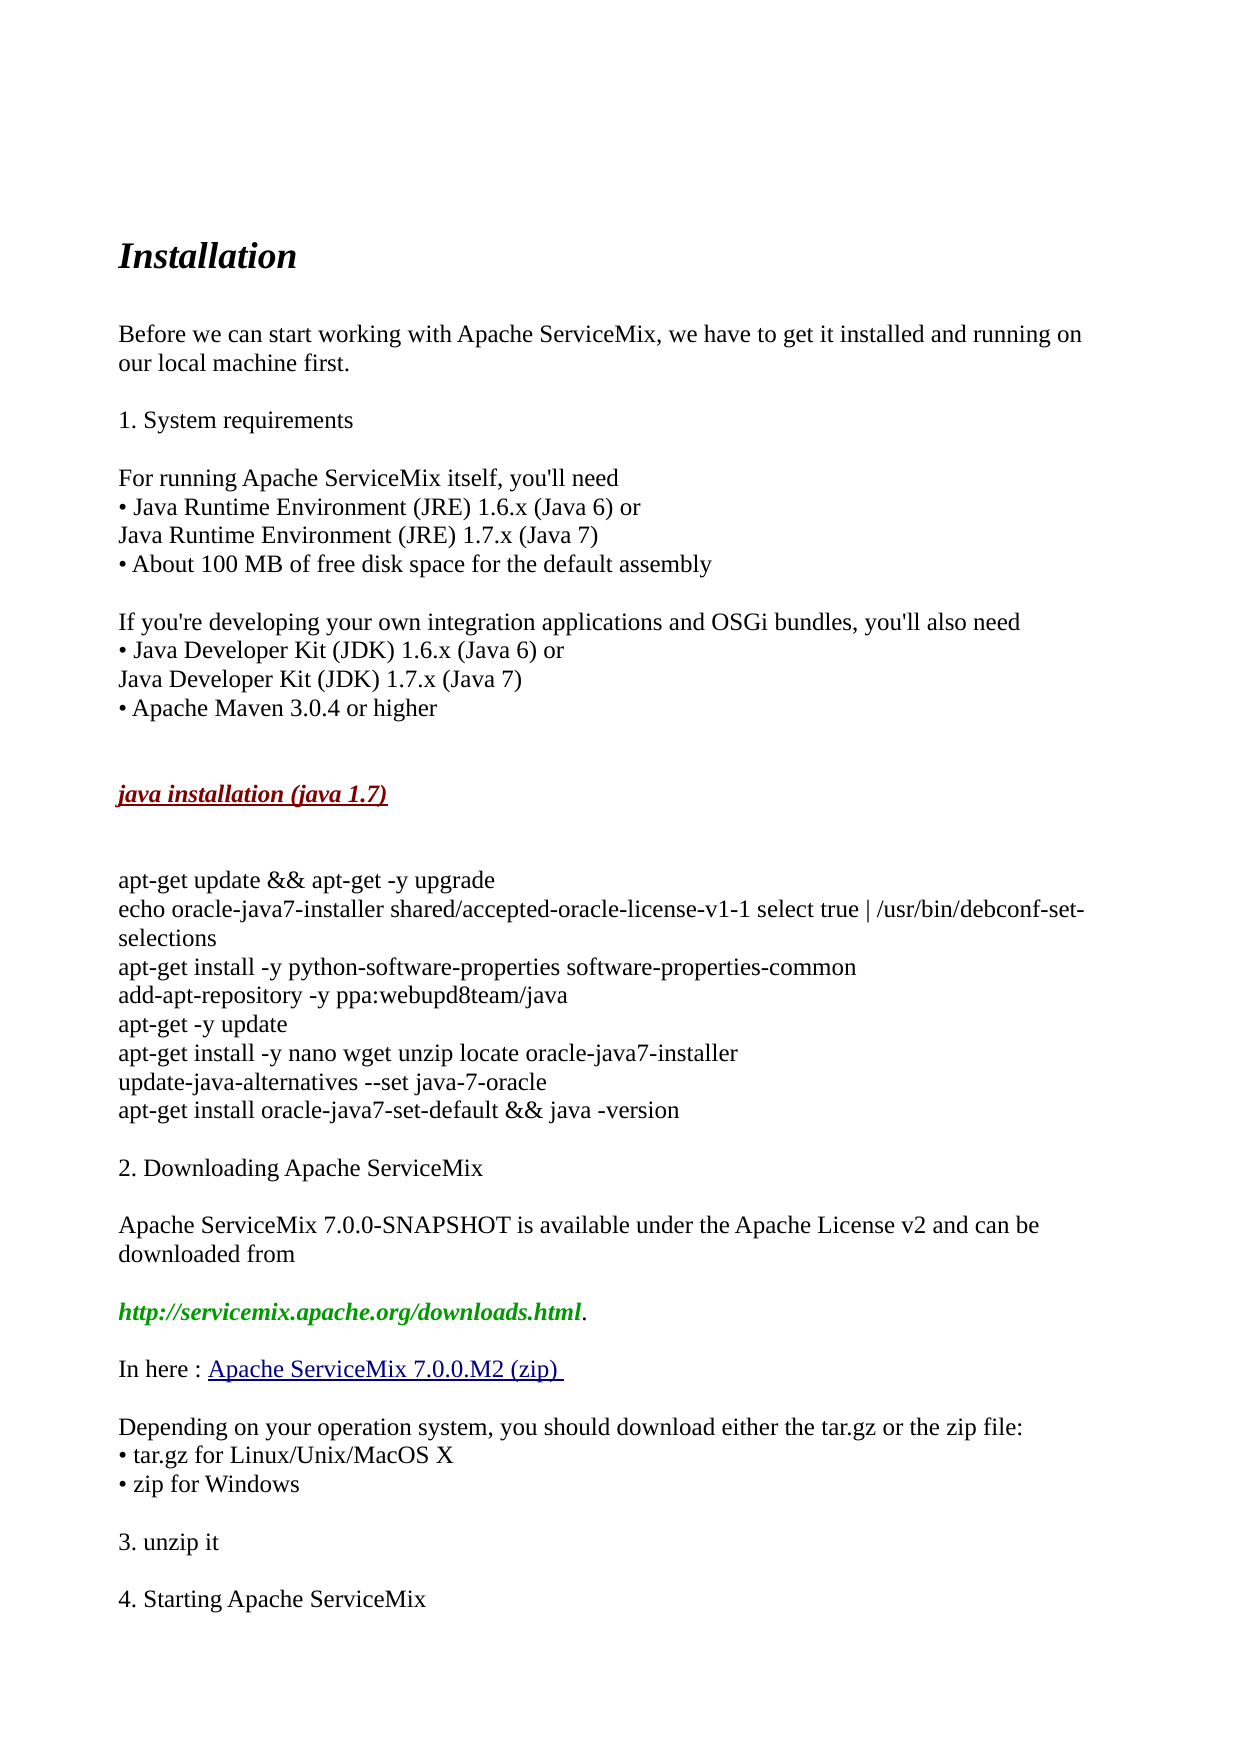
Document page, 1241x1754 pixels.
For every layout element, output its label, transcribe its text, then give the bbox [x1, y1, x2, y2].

text apt-get install -y python-software-properties software-properties-common [118, 952, 1122, 981]
text • Java Runtime Environment (JRE) 1.6.x (Java 6) or [118, 492, 1122, 521]
text apt-get install oracle-java7-set-default && java -version [118, 1096, 1122, 1124]
text Installation [118, 233, 1122, 276]
text downloaded from [118, 1239, 1122, 1268]
text For running Apache ServiceMix itself, you'll need [118, 463, 1122, 492]
text apt-get -y update [118, 1009, 1122, 1038]
text • Java Developer Kit (JDK) 1.6.x (Java 6) or [118, 636, 1122, 664]
text • zip for Windows [118, 1469, 1122, 1498]
text • tar.gz for Linux/Unix/MacOS X [118, 1441, 1122, 1469]
text Java Developer Kit (JDK) 1.7.x (Java 7) [118, 664, 1122, 693]
text 3. unzip it [118, 1527, 1122, 1556]
text update-java-alternatives --set java-7-oracle [118, 1067, 1122, 1096]
text 2. Downloading Apache ServiceMix [118, 1153, 1122, 1182]
text In here : Apache ServiceMix 7.0.0.M2 (zip) [118, 1354, 1122, 1383]
text 1. System requirements [118, 406, 1122, 434]
text http://servicemix.apache.org/downloads.html. [118, 1297, 1122, 1326]
text 4. Starting Apache ServiceMix [118, 1584, 1122, 1613]
text Before we can start working with Apache ServiceMix, we have to get it installed and running on [118, 319, 1122, 348]
text • Apache Maven 3.0.4 or higher [118, 693, 1122, 722]
text add-apt-repository -y ppa:webupd8team/java [118, 981, 1122, 1009]
text • About 100 MB of free disk space for the default assembly [118, 549, 1122, 578]
text If you're developing your own integration applications and OSGi bundles, you'll also need [118, 607, 1122, 636]
text Apache ServiceMix 7.0.0-SNAPSHOT is available under the Apache License v2 and can be [118, 1211, 1122, 1239]
text Depending on your operation system, you should download either the tar.gz or the zip file: [118, 1412, 1122, 1441]
text our local machine first. [118, 348, 1122, 377]
text Java Runtime Environment (JRE) 1.7.x (Java 7) [118, 521, 1122, 549]
text echo oracle-java7-installer shared/accepted-oracle-license-v1-1 select true | /usr/bin/debconf-set-selections [118, 894, 1122, 952]
text apt-get install -y nano wget unzip locate oracle-java7-installer [118, 1038, 1122, 1067]
text apt-get update && apt-get -y upgrade [118, 866, 1122, 894]
text java installation (java 1.7) [118, 779, 1122, 808]
